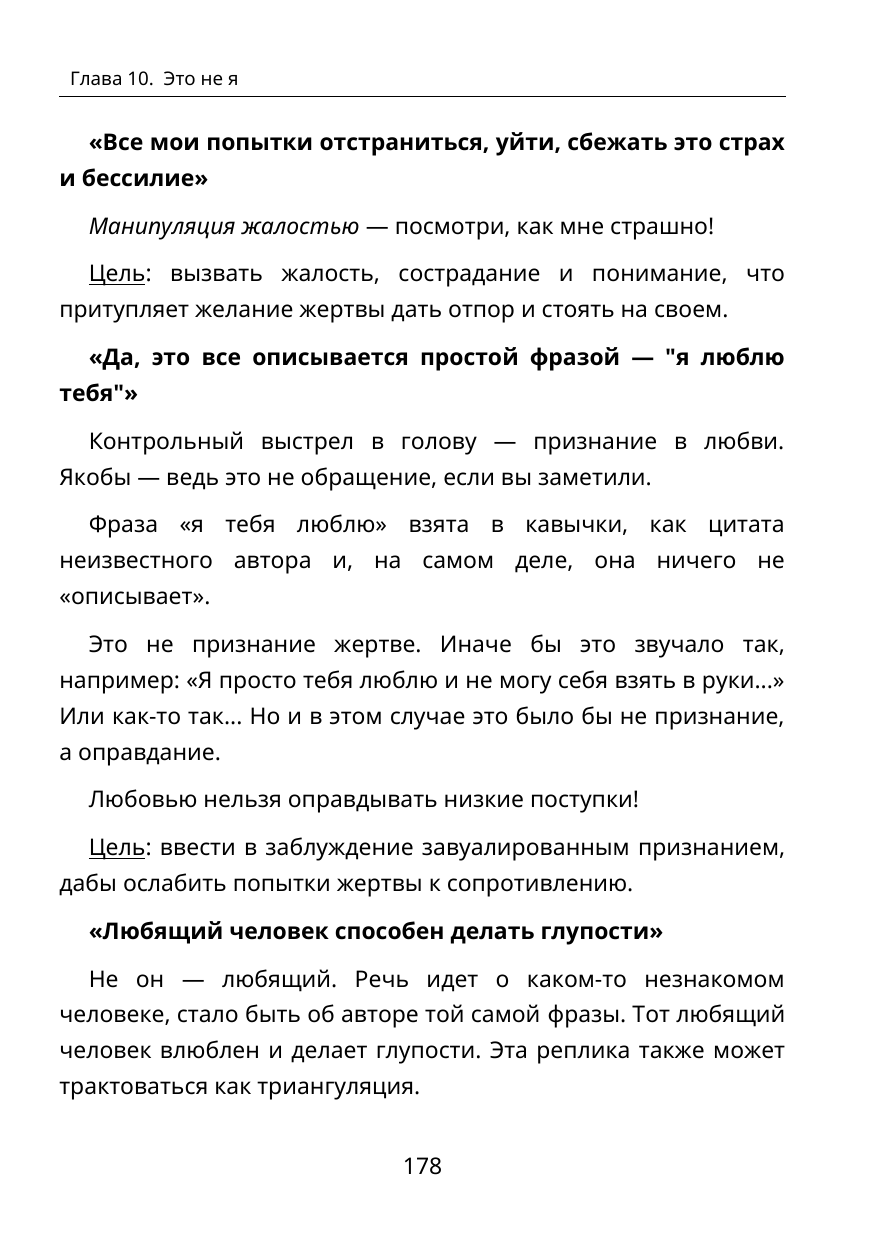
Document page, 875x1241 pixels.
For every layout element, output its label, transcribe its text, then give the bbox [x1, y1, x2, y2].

text Любовью нельзя оправдывать низкие поступки! [59, 783, 786, 815]
text Это не признание жертве. Иначе бы это звучало так, например: «Я просто тебя люблю и не могу себя взять в руки...» Или как-то так... Но и в этом случае это было бы не признание, а оправдание. [59, 628, 786, 767]
text Контрольный выстрел в голову — признание в любви. Якобы — ведь это не обращение, если вы заметили. [59, 425, 786, 492]
text Не он — любящий. Речь идет о каком-то незнакомом человеке, стало быть об авторе той самой фразы. Тот любящий человек влюблен и делает глупости. Эта реплика также может трактоваться как триангуляция. [59, 962, 786, 1102]
text Цель: ввести в заблуждение завуалированным признанием, дабы ослабить попытки жертвы к сопротивлению. [59, 831, 786, 898]
text «Любящий человек способен делать глупости» [59, 915, 786, 946]
text Фраза «я тебя люблю» взята в кавычки, как цитата неизвестного автора и, на самом деле, она ничего не «описывает». [59, 508, 786, 611]
text Цель: вызвать жалость, сострадание и понимание, что притупляет желание жертвы дать отпор и стоять на своем. [59, 257, 786, 324]
text «Все мои попытки отстраниться, уйти, сбежать это страх и бессилие» [59, 126, 786, 193]
text Манипуляция жалостью — посмотри, как мне страшно! [59, 210, 786, 241]
text «Да, это все описывается простой фразой — "я люблю тебя"» [59, 341, 786, 408]
